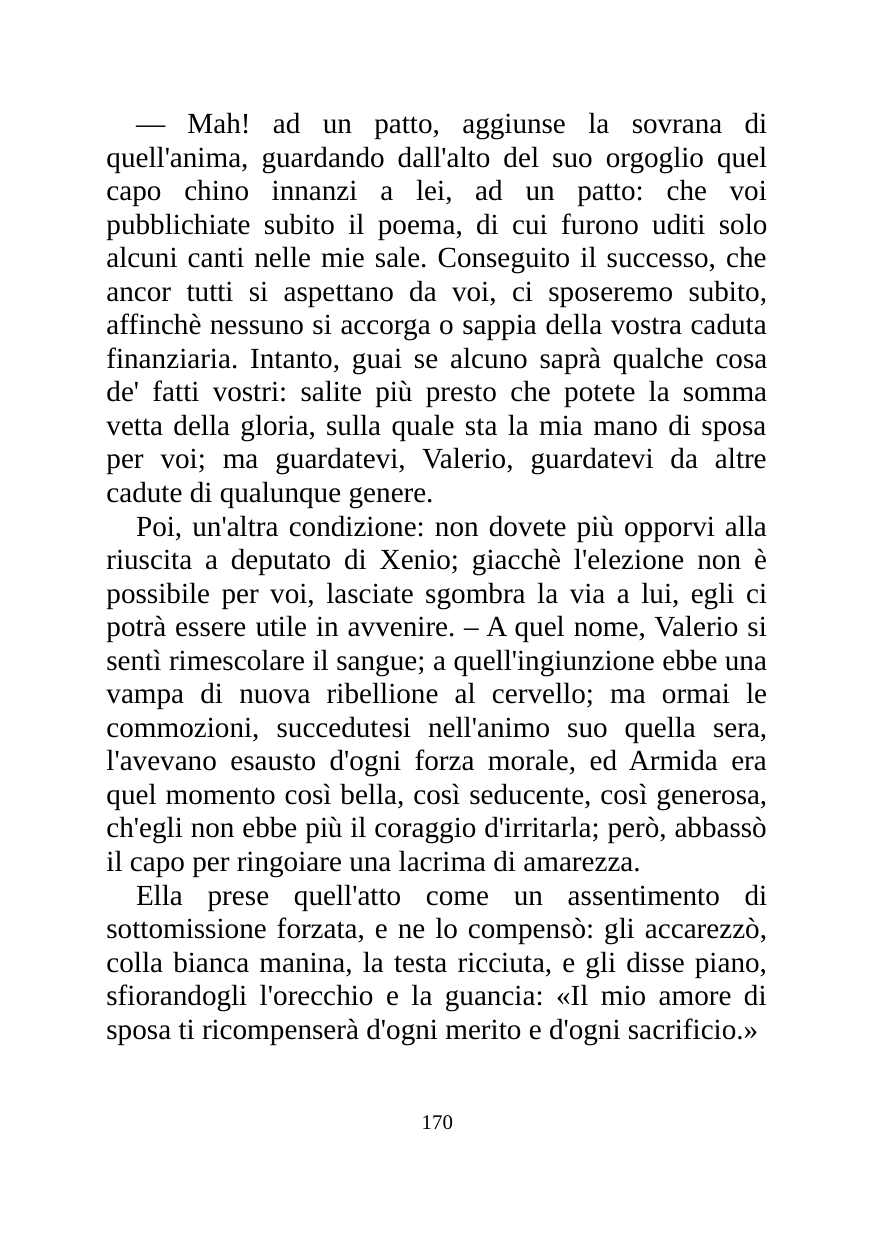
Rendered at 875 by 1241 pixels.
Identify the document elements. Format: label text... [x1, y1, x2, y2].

text — Mah! ad un patto, aggiunse la sovrana di quell'anima, guardando dall'alto del suo orgoglio quel capo chino innanzi a lei, ad un patto: che voi pubblichiate subito il poema, di cui furono uditi solo alcuni canti nelle mie sale. Conseguito il successo, che ancor tutti si aspettano da voi, ci sposeremo subito, affinchè nessuno si accorga o sappia della vostra caduta finanziaria. Intanto, guai se alcuno saprà qualche cosa de' fatti vostri: salite più presto che potete la somma vetta della gloria, sulla quale sta la mia mano di sposa per voi; ma guardatevi, Valerio, guardatevi da altre cadute di qualunque genere. [106, 106, 768, 509]
text Ella prese quell'atto come un assentimento di sottomissione forzata, e ne lo compensò: gli accarezzò, colla bianca manina, la testa ricciuta, e gli disse piano, sfiorandogli l'orecchio e la guancia: «Il mio amore di sposa ti ricompenserà d'ogni merito e d'ogni sacrificio.» [106, 878, 768, 1045]
text Poi, un'altra condizione: non dovete più opporvi alla riuscita a deputato di Xenio; giacchè l'elezione non è possibile per voi, lasciate sgombra la via a lui, egli ci potrà essere utile in avvenire. – A quel nome, Valerio si sentì rimescolare il sangue; a quell'ingiunzione ebbe una vampa di nuova ribellione al cervello; ma ormai le commozioni, succedutesi nell'animo suo quella sera, l'avevano esausto d'ogni forza morale, ed Armida era quel momento così bella, così seducente, così generosa, ch'egli non ebbe più il coraggio d'irritarla; però, abbassò il capo per ringoiare una lacrima di amarezza. [106, 509, 768, 878]
